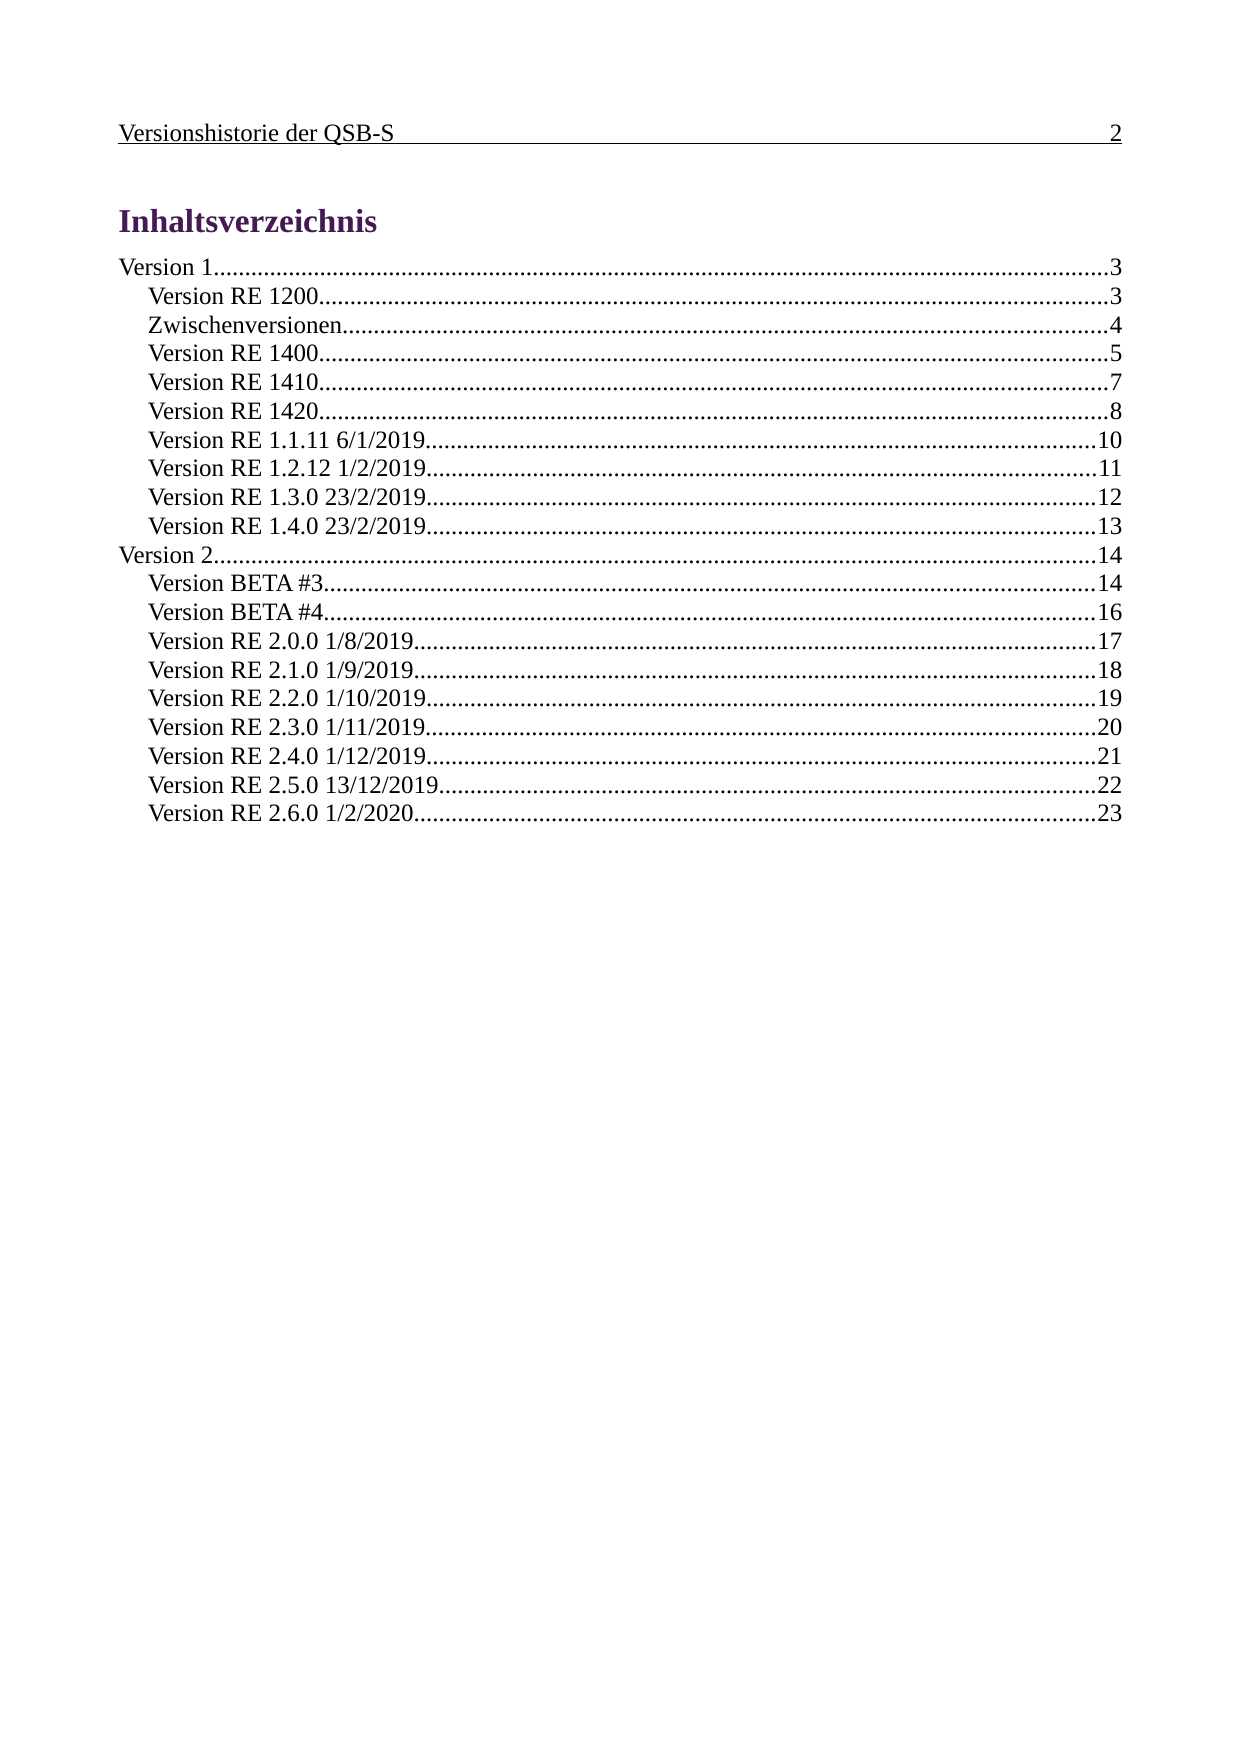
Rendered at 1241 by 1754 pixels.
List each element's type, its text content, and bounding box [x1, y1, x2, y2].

text Version RE 2.1.0 1/9/2019 18 [148, 655, 1122, 683]
text Version RE 1.3.0 23/2/2019 12 [148, 482, 1122, 511]
text Version 2 14 [118, 540, 1122, 568]
text Version RE 2.0.0 1/8/2019 17 [148, 626, 1122, 655]
subtitle Inhaltsverzeichnis [118, 201, 1122, 240]
text Version RE 1.1.11 6/1/2019 10 [148, 425, 1122, 453]
text Version BETA #4 16 [148, 597, 1122, 626]
text Version 1 3 [118, 252, 1122, 281]
text Version RE 1420 8 [148, 396, 1122, 425]
text Version RE 1410 7 [148, 367, 1122, 396]
text Version RE 2.3.0 1/11/2019 20 [148, 712, 1122, 741]
text Version RE 1200 3 [148, 281, 1122, 310]
text Version RE 2.5.0 13/12/2019 22 [148, 770, 1122, 798]
text Version BETA #3 14 [148, 568, 1122, 597]
text Version RE 1.4.0 23/2/2019 13 [148, 511, 1122, 540]
text Version RE 2.4.0 1/12/2019 21 [148, 741, 1122, 770]
text Zwischenversionen 4 [148, 310, 1122, 338]
text Version RE 1400 5 [148, 338, 1122, 367]
text Version RE 2.6.0 1/2/2020 23 [148, 798, 1122, 827]
text Version RE 1.2.12 1/2/2019 11 [148, 453, 1122, 482]
text Version RE 2.2.0 1/10/2019 19 [148, 683, 1122, 712]
